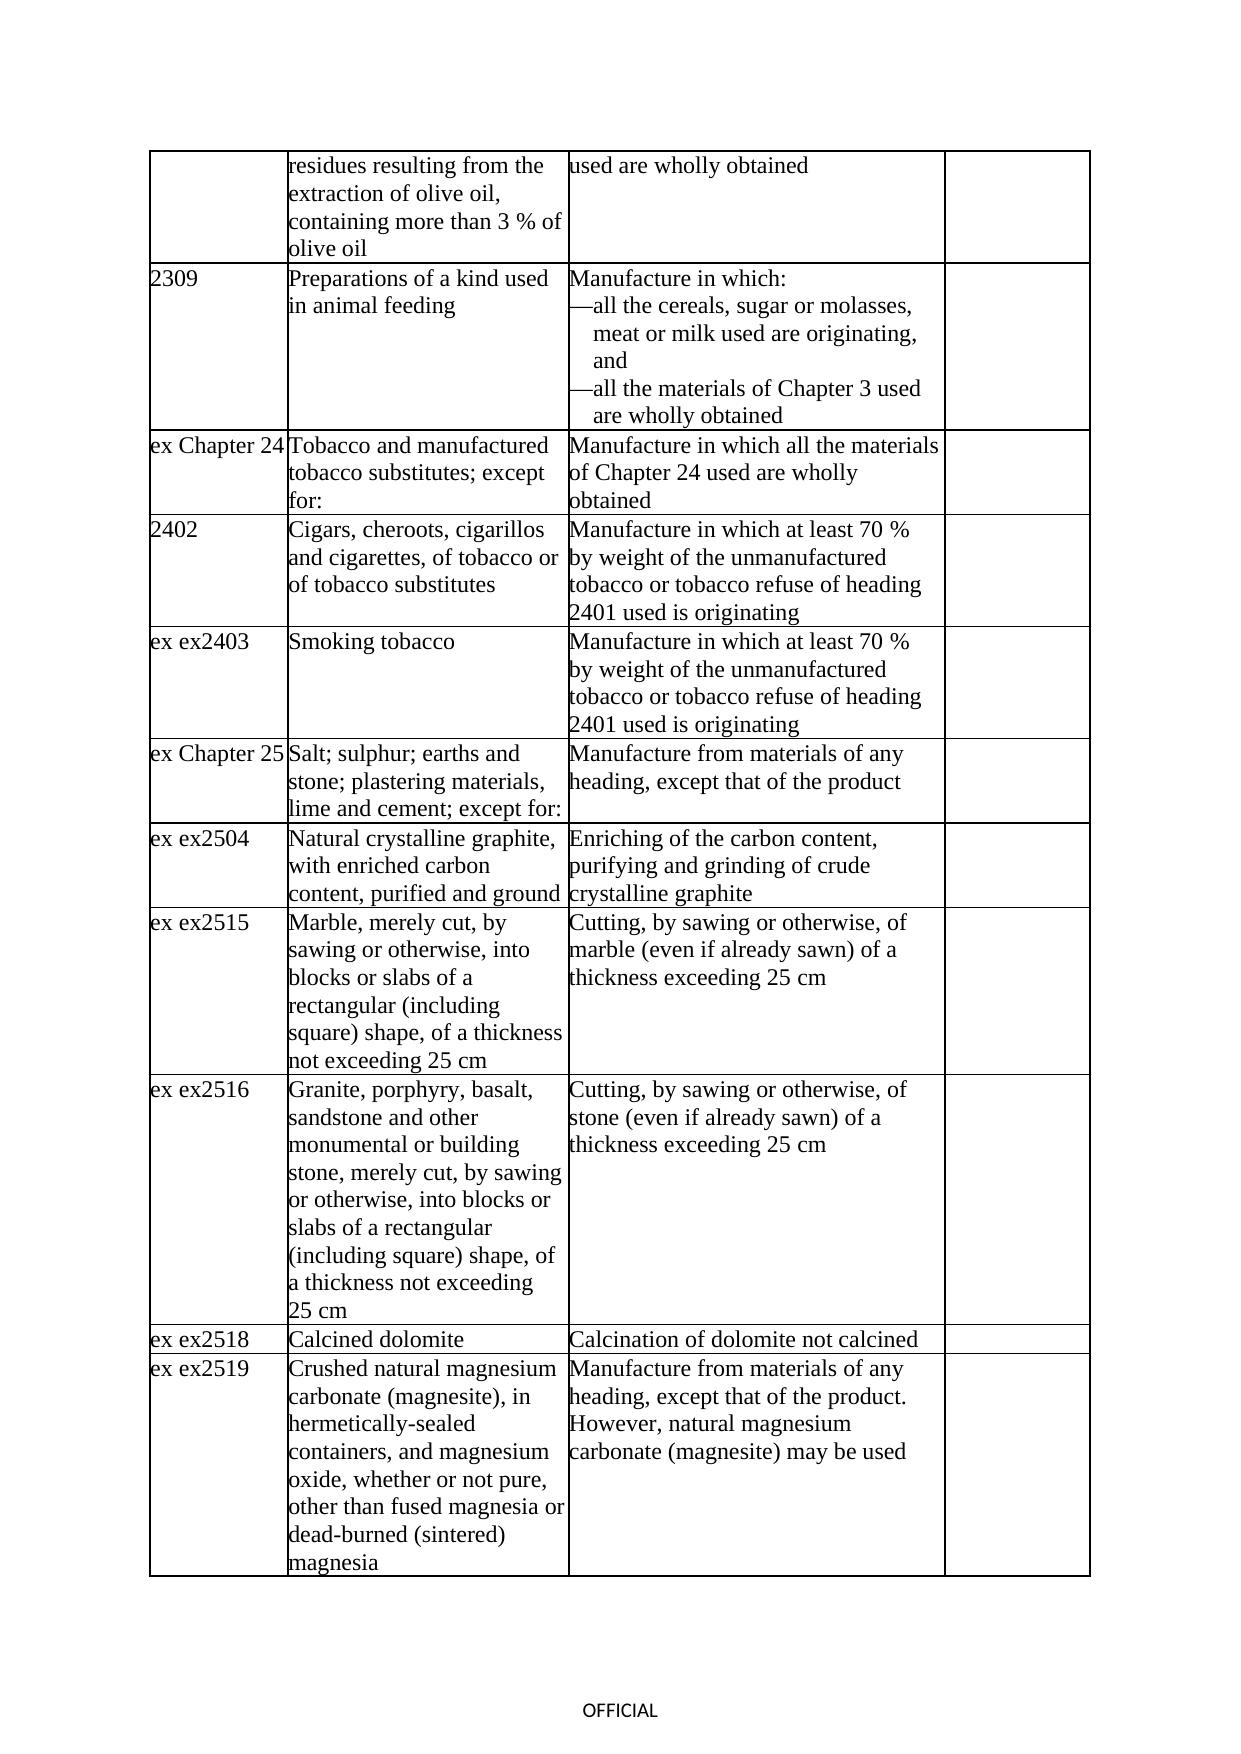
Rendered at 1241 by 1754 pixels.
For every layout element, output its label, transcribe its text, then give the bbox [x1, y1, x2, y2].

table_cell Smoking tobacco [289, 627, 568, 738]
table_cell [946, 152, 1089, 262]
table_cell Tobacco and manufactured tobacco substitutes; except for: [289, 431, 568, 514]
table_cell used are wholly obtained [570, 152, 944, 262]
table_cell Cutting, by sawing or otherwise, of marble (even if already sawn) of a thickness exceeding 25 cm [570, 908, 944, 1073]
table_cell ex Chapter 24 [151, 431, 287, 514]
table_cell ex ex2518 [151, 1325, 287, 1353]
table_cell [946, 739, 1089, 822]
table_cell 2402 [151, 515, 287, 626]
table_cell Enriching of the carbon content, purifying and grinding of crude crystalline graphite [570, 824, 944, 906]
table_cell [946, 1325, 1089, 1353]
table_cell [946, 1354, 1089, 1575]
table_cell [946, 627, 1089, 738]
table_cell Manufacture from materials of any heading, except that of the product. However, natural magnesium carbonate (magnesite) may be used [570, 1354, 944, 1575]
table_cell ex ex2516 [151, 1075, 287, 1323]
table_cell Manufacture in which: [570, 264, 944, 429]
table_header all the cereals, sugar or molasses, meat or milk used are originating, and [593, 291, 944, 374]
table_cell [946, 824, 1089, 906]
table_header all the materials of Chapter 3 used are wholly obtained [593, 374, 944, 429]
table_cell Cigars, cheroots, cigarillos and cigarettes, of tobacco or of tobacco substitutes [289, 515, 568, 626]
table_cell [151, 152, 287, 262]
table_cell Salt; sulphur; earths and stone; plastering materials, lime and cement; except for: [289, 739, 568, 822]
table_cell Calcination of dolomite not calcined [570, 1325, 944, 1353]
table_cell 2309 [151, 264, 287, 429]
table_cell Crushed natural magnesium carbonate (magnesite), in hermetically-sealed containers, and magnesium oxide, whether or not pure, other than fused magnesia or dead-burned (sintered) magnesia [289, 1354, 568, 1575]
table_cell Manufacture in which all the materials of Chapter 24 used are wholly obtained [570, 431, 944, 514]
table_cell ex ex2519 [151, 1354, 287, 1575]
table_cell ex ex2403 [151, 627, 287, 738]
table_cell Calcined dolomite [289, 1325, 568, 1353]
table_cell Manufacture from materials of any heading, except that of the product [570, 739, 944, 822]
table_cell [946, 1075, 1089, 1323]
table_header — [570, 374, 593, 429]
table_cell ex ex2515 [151, 908, 287, 1073]
table_cell Manufacture in which at least 70 % by weight of the unmanufactured tobacco or tobacco refuse of heading 2401 used is originating [570, 627, 944, 738]
table_cell ex Chapter 25 [151, 739, 287, 822]
table_cell Cutting, by sawing or otherwise, of stone (even if already sawn) of a thickness exceeding 25 cm [570, 1075, 944, 1323]
table_cell [946, 431, 1089, 514]
table_cell [946, 908, 1089, 1073]
table_cell Manufacture in which at least 70 % by weight of the unmanufactured tobacco or tobacco refuse of heading 2401 used is originating [570, 515, 944, 626]
table_cell Granite, porphyry, basalt, sandstone and other monumental or building stone, merely cut, by sawing or otherwise, into blocks or slabs of a rectangular (including square) shape, of a thickness not exceeding 25 cm [289, 1075, 568, 1323]
table_cell Marble, merely cut, by sawing or otherwise, into blocks or slabs of a rectangular (including square) shape, of a thickness not exceeding 25 cm [289, 908, 568, 1073]
table_cell Natural crystalline graphite, with enriched carbon content, purified and ground [289, 824, 568, 906]
table_cell [946, 264, 1089, 429]
table_header — [570, 291, 593, 374]
table_cell ex ex2504 [151, 824, 287, 906]
table_cell [946, 515, 1089, 626]
table_cell residues resulting from the extraction of olive oil, containing more than 3 % of olive oil [289, 152, 568, 262]
table_cell Preparations of a kind used in animal feeding [289, 264, 568, 429]
